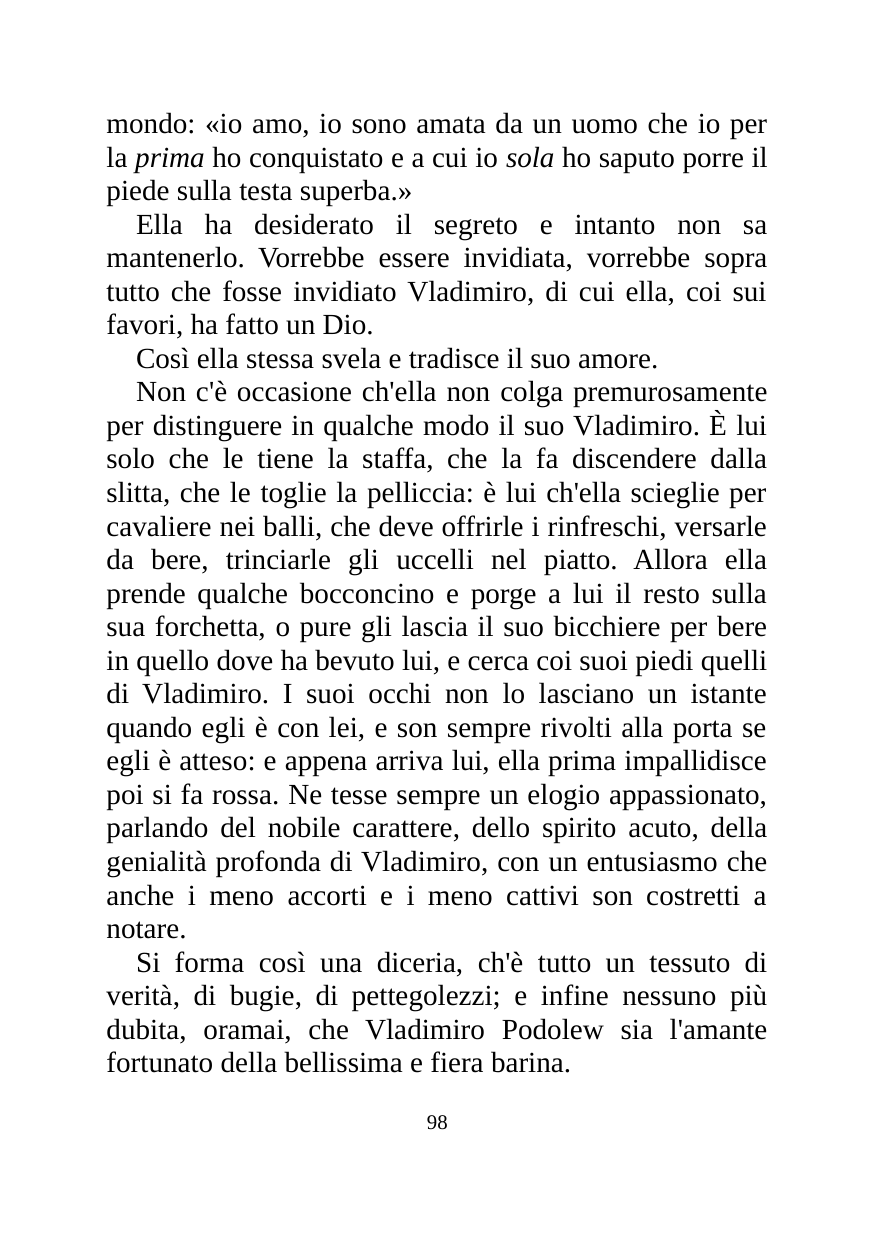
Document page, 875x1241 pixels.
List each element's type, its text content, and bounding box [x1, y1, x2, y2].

text mondo: «io amo, io sono amata da un uomo che io per la prima ho conquistato e a cui io sola ho saputo porre il piede sulla testa superba.» [106, 106, 768, 207]
text Così ella stessa svela e tradisce il suo amore. [106, 341, 768, 374]
text Si forma così una diceria, ch'è tutto un tessuto di verità, di bugie, di pettegolezzi; e infine nessuno più dubita, oramai, che Vladimiro Podolew sia l'amante fortunato della bellissima e fiera barina. [106, 945, 768, 1079]
text Ella ha desiderato il segreto e intanto non sa mantenerlo. Vorrebbe essere invidiata, vorrebbe sopra tutto che fosse invidiato Vladimiro, di cui ella, coi sui favori, ha fatto un Dio. [106, 207, 768, 341]
text Non c'è occasione ch'ella non colga premurosamente per distinguere in qualche modo il suo Vladimiro. È lui solo che le tiene la staffa, che la fa discendere dalla slitta, che le toglie la pelliccia: è lui ch'ella scieglie per cavaliere nei balli, che deve offrirle i rinfreschi, versarle da bere, trinciarle gli uccelli nel piatto. Allora ella prende qualche bocconcino e porge a lui il resto sulla sua forchetta, o pure gli lascia il suo bicchiere per bere in quello dove ha bevuto lui, e cerca coi suoi piedi quelli di Vladimiro. I suoi occhi non lo lasciano un istante quando egli è con lei, e son sempre rivolti alla porta se egli è atteso: e appena arriva lui, ella prima impallidisce poi si fa rossa. Ne tesse sempre un elogio appassionato, parlando del nobile carattere, dello spirito acuto, della genialità profonda di Vladimiro, con un entusiasmo che anche i meno accorti e i meno cattivi son costretti a notare. [106, 374, 768, 945]
